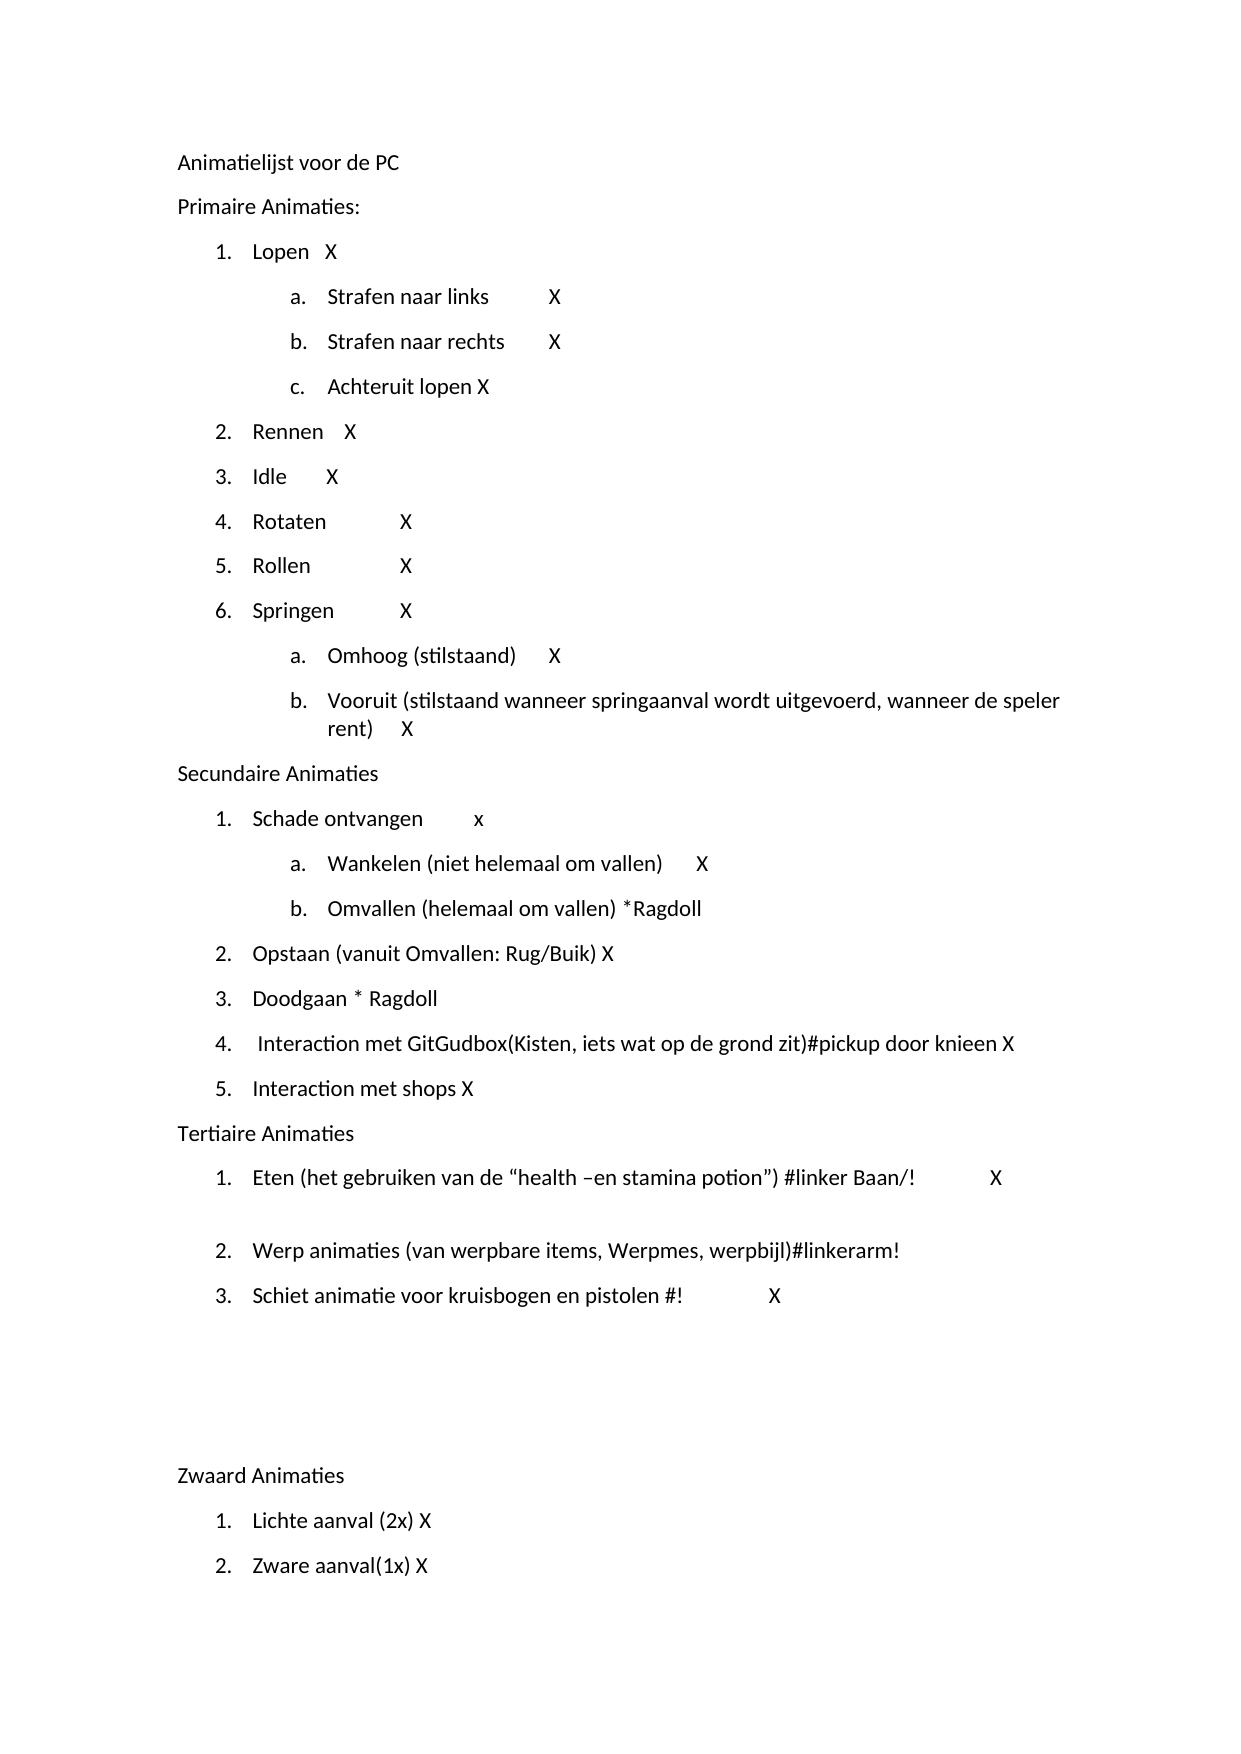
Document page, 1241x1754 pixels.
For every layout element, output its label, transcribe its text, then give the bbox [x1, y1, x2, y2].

list Lichte aanval (2x) X [215, 1506, 1063, 1534]
list Springen X [215, 597, 1063, 624]
list Doodgaan * Ragdoll [215, 984, 1063, 1012]
list Idle X [215, 462, 1063, 490]
list Strafen naar rechts X [290, 327, 1063, 355]
list Interaction met shops X [215, 1074, 1063, 1102]
list Werp animaties (van werpbare items, Werpmes, werpbijl)#linkerarm! [215, 1237, 1063, 1265]
list Interaction met GitGudbox(Kisten, iets wat op de grond zit)#pickup door knieen X [215, 1029, 1063, 1057]
list Rollen X [215, 552, 1063, 580]
list Eten (het gebruiken van de “health –en stamina potion”) #linker Baan/! X [215, 1163, 1063, 1220]
list Omhoog (stilstaand) X [290, 641, 1063, 669]
list Achteruit lopen X [290, 372, 1063, 400]
list Schiet animatie voor kruisbogen en pistolen #! X [215, 1282, 1063, 1309]
text Primaire Animaties: [177, 192, 1063, 221]
list Wankelen (niet helemaal om vallen) X [290, 849, 1063, 877]
list Rotaten X [215, 507, 1063, 535]
list Omvallen (helemaal om vallen) *Ragdoll [290, 894, 1063, 922]
list Lopen X [215, 237, 1063, 265]
list Rennen X [215, 417, 1063, 445]
list Vooruit (stilstaand wanneer springaanval wordt uitgevoerd, wanneer de speler rent) X [290, 686, 1063, 743]
text Animatielijst voor de PC [177, 148, 1063, 176]
list Zware aanval(1x) X [215, 1551, 1063, 1579]
text Tertiaire Animaties [177, 1119, 1063, 1147]
list Strafen naar links X [290, 282, 1063, 310]
list Opstaan (vanuit Omvallen: Rug/Buik) X [215, 939, 1063, 967]
text Secundaire Animaties [177, 759, 1063, 787]
list Schade ontvangen x [215, 804, 1063, 832]
text Zwaard Animaties [177, 1461, 1063, 1489]
